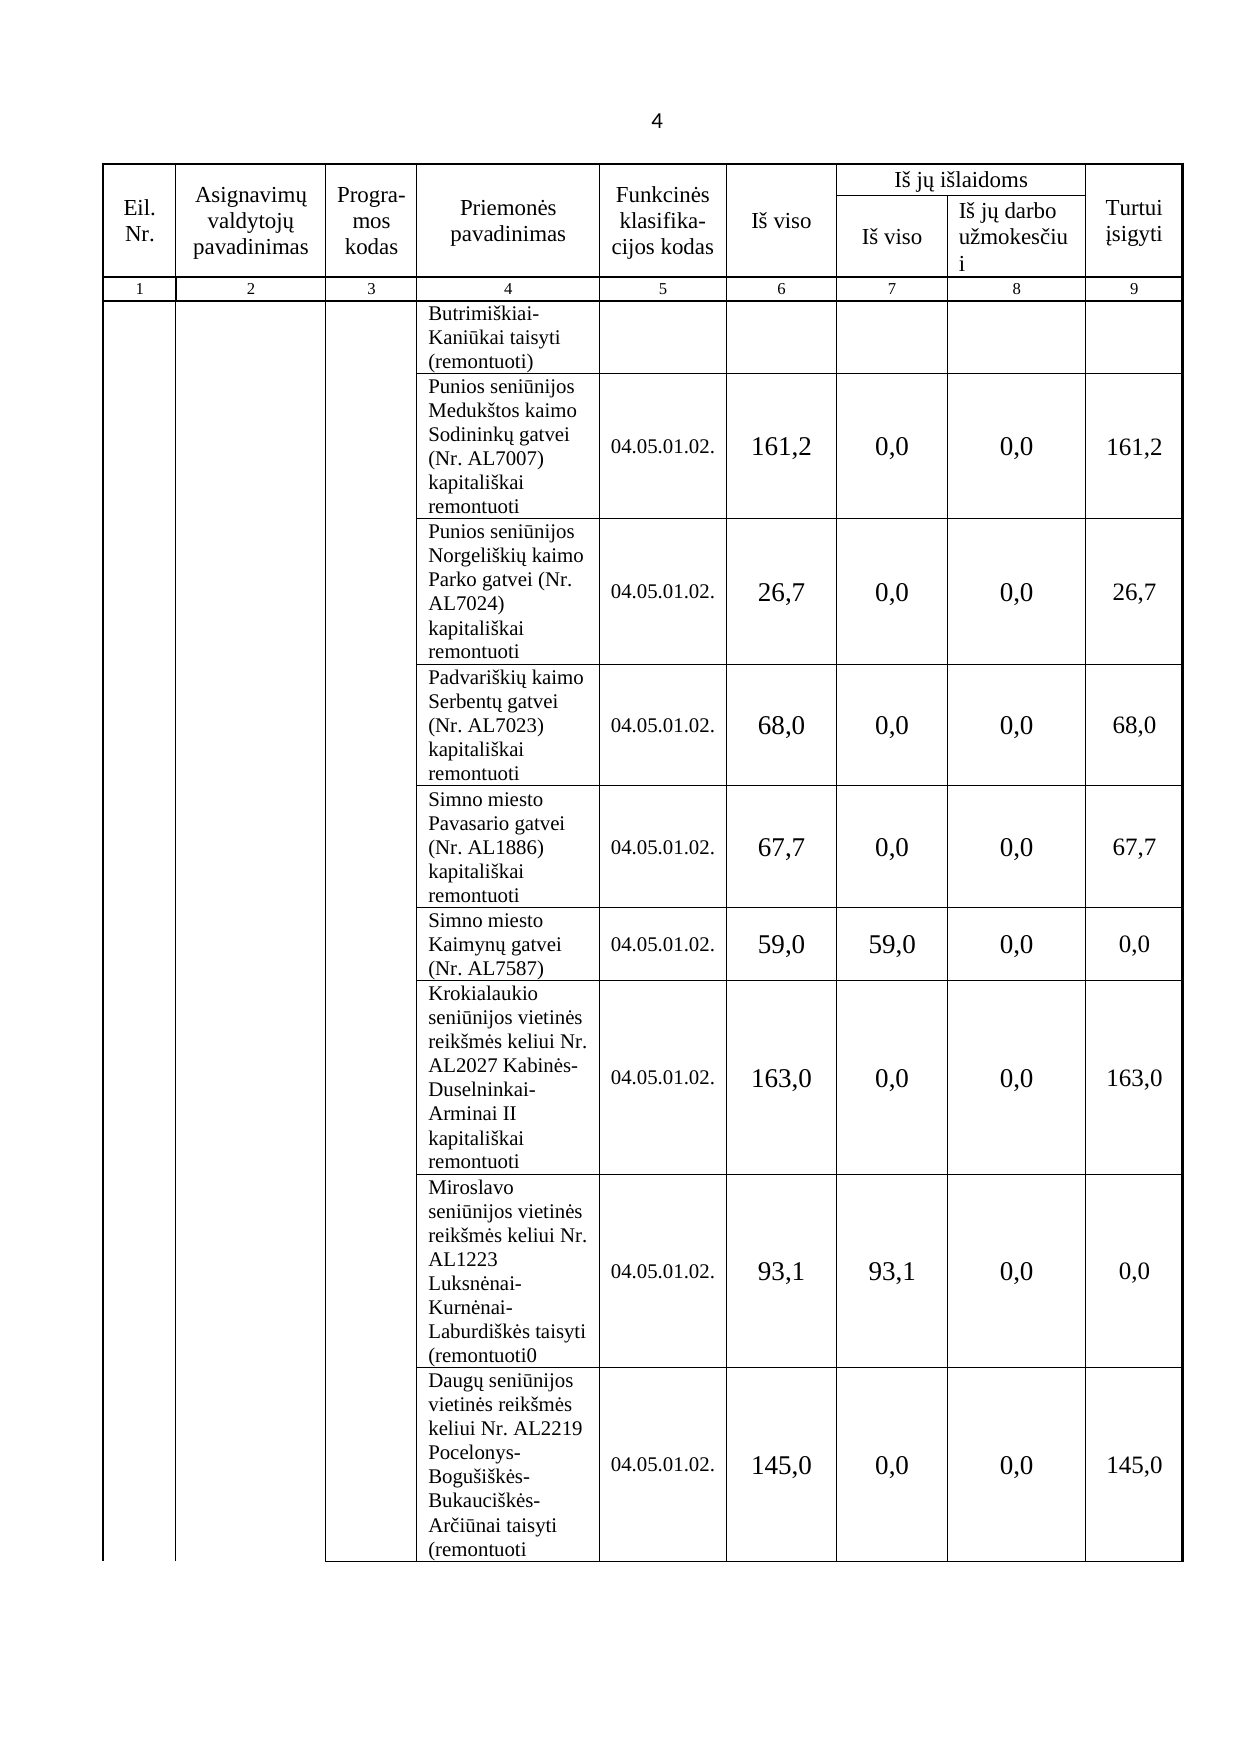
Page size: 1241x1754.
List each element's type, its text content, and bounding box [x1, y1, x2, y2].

table_cell 163,0 [727, 981, 836, 1173]
table_cell 0,0 [948, 981, 1085, 1173]
table_header Asignavimų valdytojų pavadinimas [176, 165, 325, 276]
table_cell Iš jų darbo užmokesčiui [948, 196, 1085, 276]
table_cell [948, 302, 1085, 373]
table_cell 67,7 [727, 786, 836, 907]
table_cell [176, 302, 325, 1561]
table_cell 5 [600, 278, 726, 299]
table_cell 26,7 [1086, 519, 1181, 663]
table_cell 59,0 [727, 908, 836, 980]
table_cell 26,7 [727, 519, 836, 663]
table_cell Butrimiškiai-Kaniūkai taisyti (remontuoti) [417, 302, 599, 373]
table_cell 04.05.01.02. [600, 981, 726, 1173]
table_cell 0,0 [837, 786, 947, 907]
table_cell 0,0 [837, 665, 947, 785]
table_cell Punios seniūnijos Norgeliškių kaimo Parko gatvei (Nr. AL7024) kapitališkai remontuoti [417, 519, 599, 663]
table_cell 0,0 [837, 1368, 947, 1561]
table_cell Simno miesto Pavasario gatvei (Nr. AL1886) kapitališkai remontuoti [417, 786, 599, 907]
table_header Priemonės pavadinimas [417, 165, 599, 276]
table_cell 1 [104, 278, 175, 299]
table_cell Iš viso [837, 196, 947, 276]
table_cell 6 [727, 278, 836, 299]
table_cell 8 [948, 278, 1085, 299]
table_cell 04.05.01.02. [600, 908, 726, 980]
table_cell 0,0 [837, 519, 947, 663]
table_cell 0,0 [1086, 1175, 1181, 1367]
table_cell [104, 302, 175, 1561]
table_cell 0,0 [837, 981, 947, 1173]
table_cell 04.05.01.02. [600, 519, 726, 663]
table_cell 161,2 [1086, 374, 1181, 518]
table_cell Daugų seniūnijos vietinės reikšmės keliui Nr. AL2219 Pocelonys-Bogušiškės-Bukauciškės-Arčiūnai taisyti (remontuoti [417, 1368, 599, 1561]
table_cell 4 [417, 278, 599, 299]
table_cell [600, 302, 726, 373]
table_cell 0,0 [837, 374, 947, 518]
table_cell 93,1 [727, 1175, 836, 1367]
table_cell 04.05.01.02. [600, 1368, 726, 1561]
table_cell 68,0 [1086, 665, 1181, 785]
table_cell 0,0 [948, 786, 1085, 907]
table_cell 04.05.01.02. [600, 1175, 726, 1367]
table_header Progra-mos kodas [326, 165, 416, 276]
table_cell 9 [1086, 278, 1181, 299]
table_header Funkcinės klasifika-cijos kodas [600, 165, 726, 276]
table_cell 145,0 [1086, 1368, 1181, 1561]
table_cell 7 [837, 278, 947, 299]
table_cell [837, 302, 947, 373]
table_cell 93,1 [837, 1175, 947, 1367]
table_cell 59,0 [837, 908, 947, 980]
table_cell 3 [326, 278, 416, 299]
table_cell Miroslavo seniūnijos vietinės reikšmės keliui Nr. AL1223 Luksnėnai-Kurnėnai-Laburdiškės taisyti (remontuoti0 [417, 1175, 599, 1367]
table_cell 161,2 [727, 374, 836, 518]
table_cell Simno miesto Kaimynų gatvei (Nr. AL7587) [417, 908, 599, 980]
table_cell Krokialaukio seniūnijos vietinės reikšmės keliui Nr. AL2027 Kabinės-Duselninkai-Arminai II kapitališkai remontuoti [417, 981, 599, 1173]
table_cell 04.05.01.02. [600, 374, 726, 518]
table_cell 0,0 [948, 519, 1085, 663]
table_cell 0,0 [1086, 908, 1181, 980]
table_header Iš viso [727, 165, 836, 276]
table_header Turtui įsigyti [1086, 165, 1181, 276]
table_cell 68,0 [727, 665, 836, 785]
table_cell [727, 302, 836, 373]
table_cell 2 [177, 278, 325, 299]
table_cell 0,0 [948, 1175, 1085, 1367]
table_cell 0,0 [948, 1368, 1085, 1561]
table_cell 145,0 [727, 1368, 836, 1561]
table_cell 04.05.01.02. [600, 665, 726, 785]
table_header Eil. Nr. [104, 165, 175, 276]
table_cell 67,7 [1086, 786, 1181, 907]
table_cell Punios seniūnijos Medukštos kaimo Sodininkų gatvei (Nr. AL7007) kapitališkai remontuoti [417, 374, 599, 518]
table_cell 0,0 [948, 374, 1085, 518]
table_cell Padvariškių kaimo Serbentų gatvei (Nr. AL7023) kapitališkai remontuoti [417, 665, 599, 785]
table_cell [326, 302, 416, 1561]
table_cell [1086, 302, 1181, 373]
table_cell 0,0 [948, 665, 1085, 785]
table_header Iš jų išlaidoms [837, 165, 1085, 195]
table_cell 04.05.01.02. [600, 786, 726, 907]
table_cell 163,0 [1086, 981, 1181, 1173]
table_cell 0,0 [948, 908, 1085, 980]
